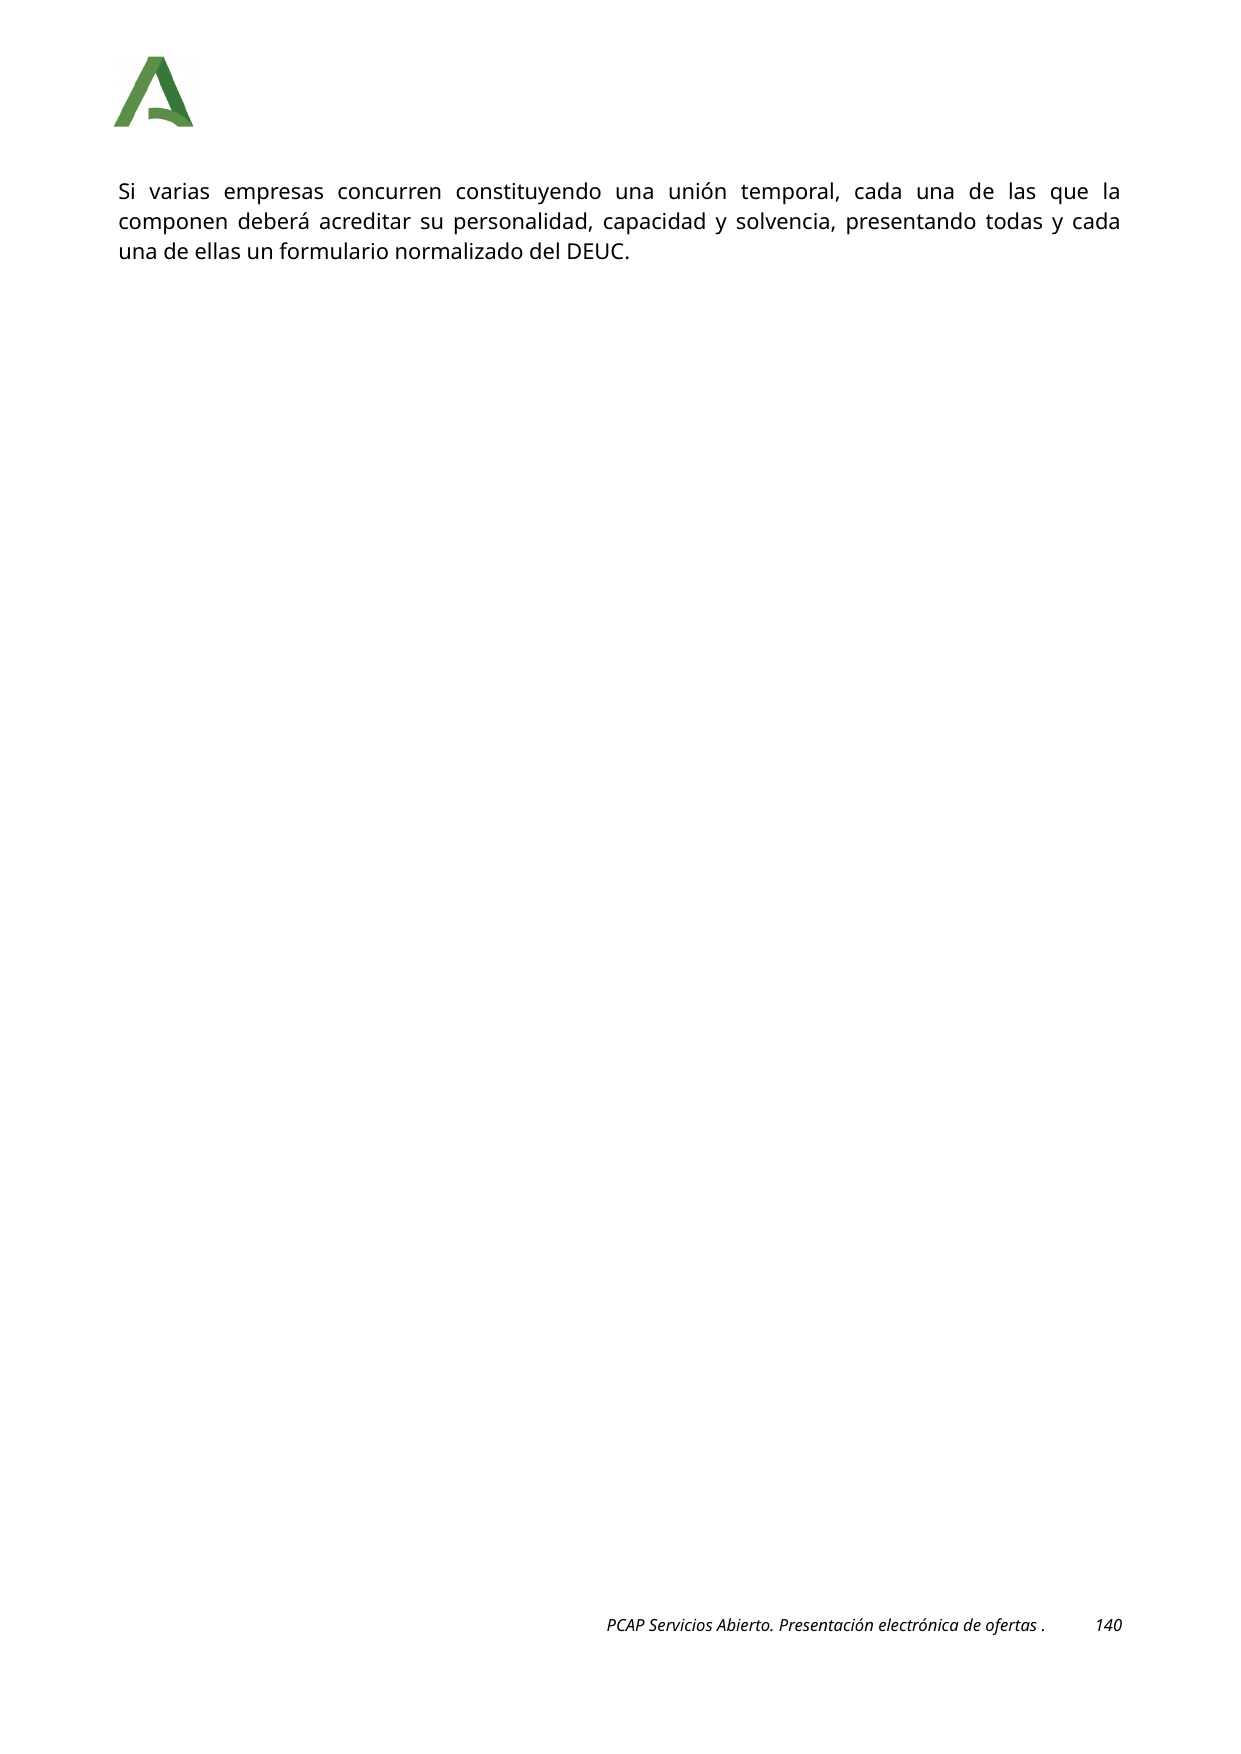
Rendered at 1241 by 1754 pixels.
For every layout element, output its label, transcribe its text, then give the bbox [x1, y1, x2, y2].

text Si varias empresas concurren constituyendo una unión temporal, cada una de las que la componen deberá acreditar su personalidad, capacidad y solvencia, presentando todas y cada una de ellas un formulario normalizado del DEUC. [118, 176, 1122, 266]
picture [109, 52, 198, 131]
